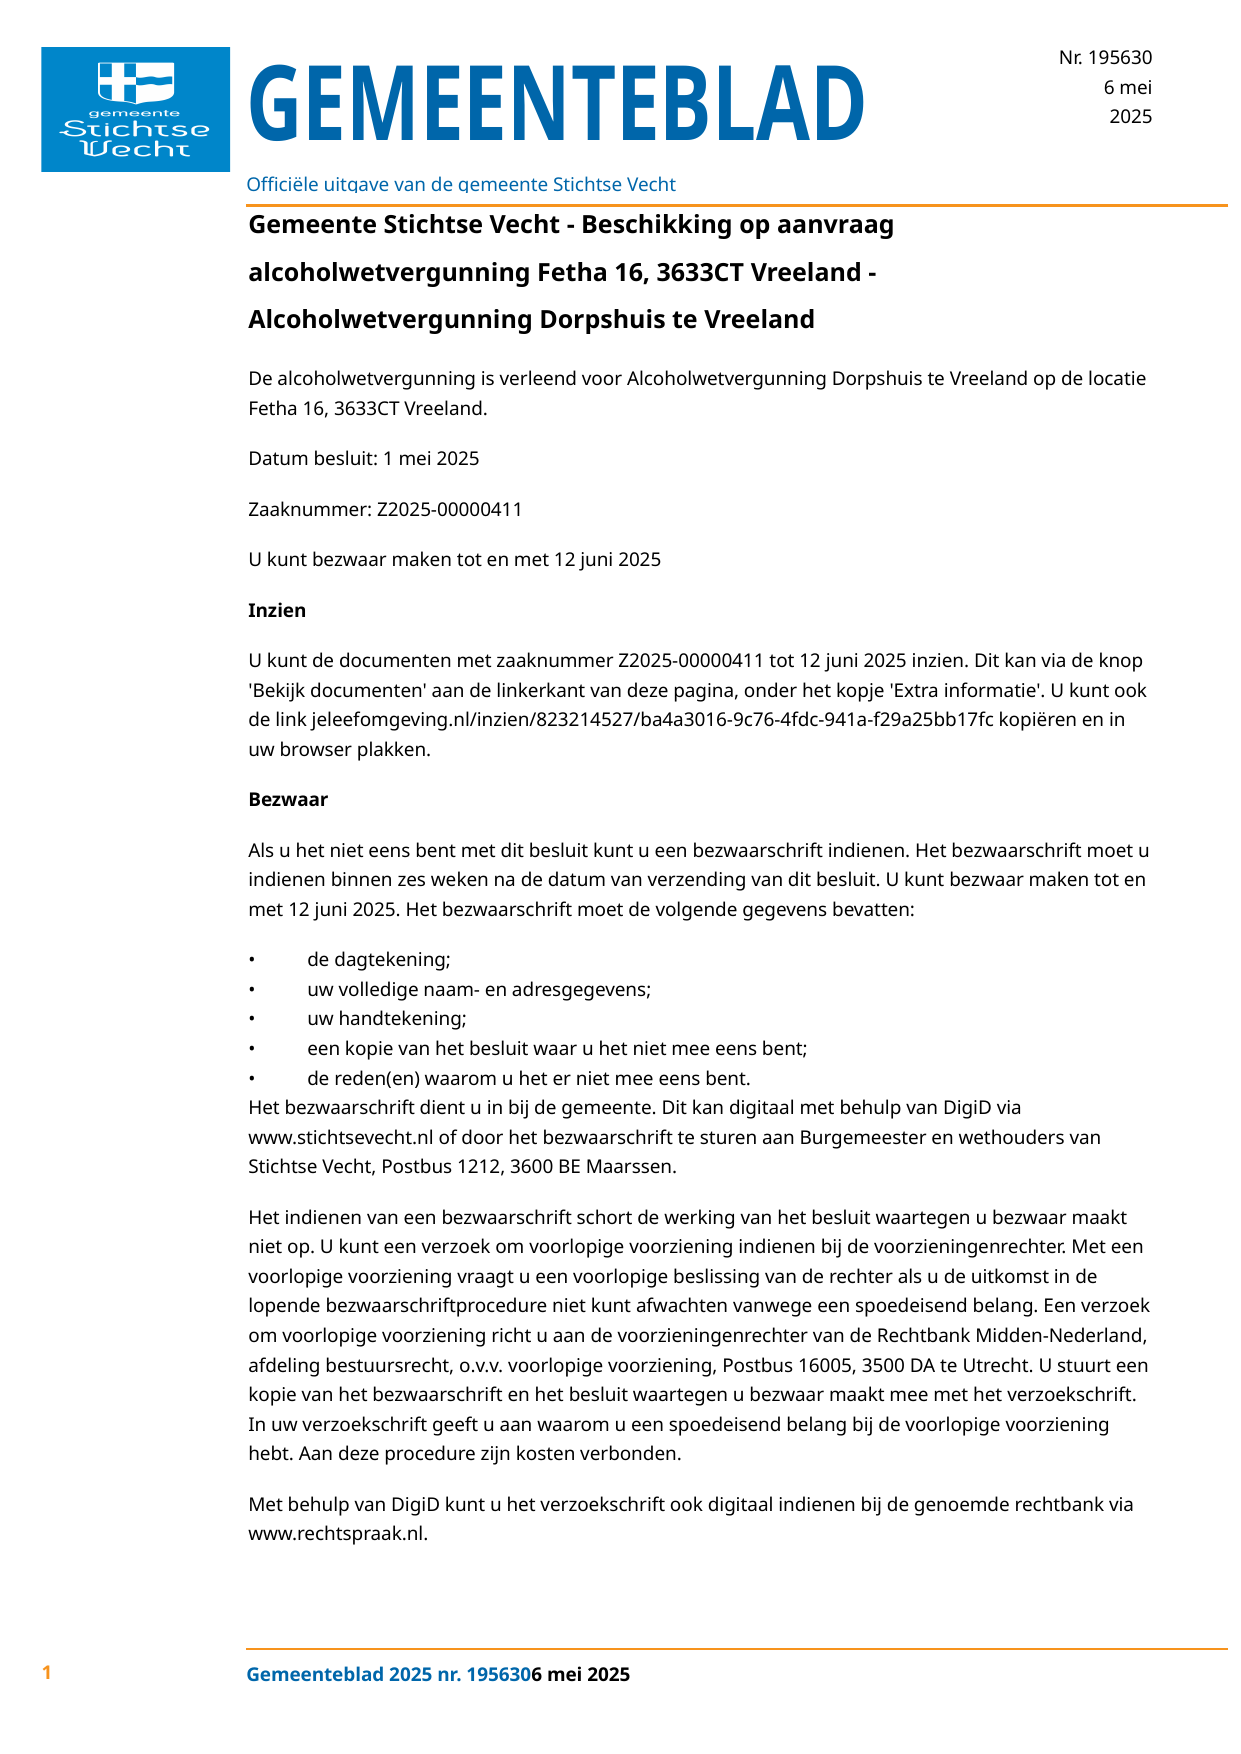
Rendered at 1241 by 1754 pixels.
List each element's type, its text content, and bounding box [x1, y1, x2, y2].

text Het bezwaarschrift dient u in bij de gemeente. Dit kan digitaal met behulp van DigiD via www.stichtsevecht.nl of door het bezwaarschrift te sturen aan Burgemeester en wethouders van Stichtse Vecht, Postbus 1212, 3600 BE Maarssen. [248, 1094, 1152, 1179]
list uw volledige naam- en adresgegevens; [248, 976, 1152, 1002]
list de dagtekening; [248, 946, 1152, 972]
text Bezwaar [248, 786, 1152, 812]
picture [99, 63, 135, 101]
text Gemeente Stichtse Vecht - Beschikking op aanvraag alcoholwetvergunning Fetha 16, 3633CT Vreeland - Alcoholwetvergunning Dorpshuis te Vreeland [248, 207, 1152, 336]
list de reden(en) waarom u het er niet mee eens bent. [248, 1065, 1152, 1090]
text Zaaknummer: Z2025-00000411 [248, 496, 1152, 522]
text U kunt de documenten met zaaknummer Z2025-00000411 tot 12 juni 2025 inzien. Dit kan via de knop 'Bekijk documenten' aan de linkerkant van deze pagina, onder het kopje 'Extra informatie'. U kunt ook de link jeleefomgeving.nl/inzien/823214527/ba4a3016-9c76-4fdc-941a-f29a25bb17fc kopiëren en in uw browser plakken. [248, 647, 1152, 762]
list uw handtekening; [248, 1006, 1152, 1031]
text Met behulp van DigiD kunt u het verzoekschrift ook digitaal indienen bij de genoemde rechtbank via www.rechtspraak.nl. [248, 1491, 1152, 1546]
text U kunt bezwaar maken tot en met 12 juni 2025 [248, 546, 1152, 572]
text Inzien [248, 597, 1152, 622]
text Het indienen van een bezwaarschrift schort de werking van het besluit waartegen u bezwaar maakt niet op. U kunt een verzoek om voorlopige voorziening indienen bij de voorzieningenrechter. Met een voorlopige voorziening vraagt u een voorlopige beslissing van de rechter als u de uitkomst in de lopende bezwaarschriftprocedure niet kunt afwachten vanwege een spoedeisend belang. Een verzoek om voorlopige voorziening richt u aan de voorzieningenrechter van de Rechtbank Midden-Nederland, afdeling bestuursrecht, o.v.v. voorlopige voorziening, Postbus 16005, 3500 DA te Utrecht. U stuurt een kopie van het bezwaarschrift en het besluit waartegen u bezwaar maakt mee met het verzoekschrift. In uw verzoekschrift geeft u aan waarom u een spoedeisend belang bij de voorlopige voorziening hebt. Aan deze procedure zijn kosten verbonden. [248, 1204, 1152, 1466]
text Datum besluit: 1 mei 2025 [248, 446, 1152, 471]
picture [137, 63, 174, 103]
text Als u het niet eens bent met dit besluit kunt u een bezwaarschrift indienen. Het bezwaarschrift moet u indienen binnen zes weken na de datum van verzending van dit besluit. U kunt bezwaar maken tot en met 12 juni 2025. Het bezwaarschrift moet de volgende gegevens bevatten: [248, 837, 1152, 922]
text De alcoholwetvergunning is verleend voor Alcoholwetvergunning Dorpshuis te Vreeland op de locatie Fetha 16, 3633CT Vreeland. [248, 366, 1152, 421]
list een kopie van het besluit waar u het niet mee eens bent; [248, 1035, 1152, 1061]
